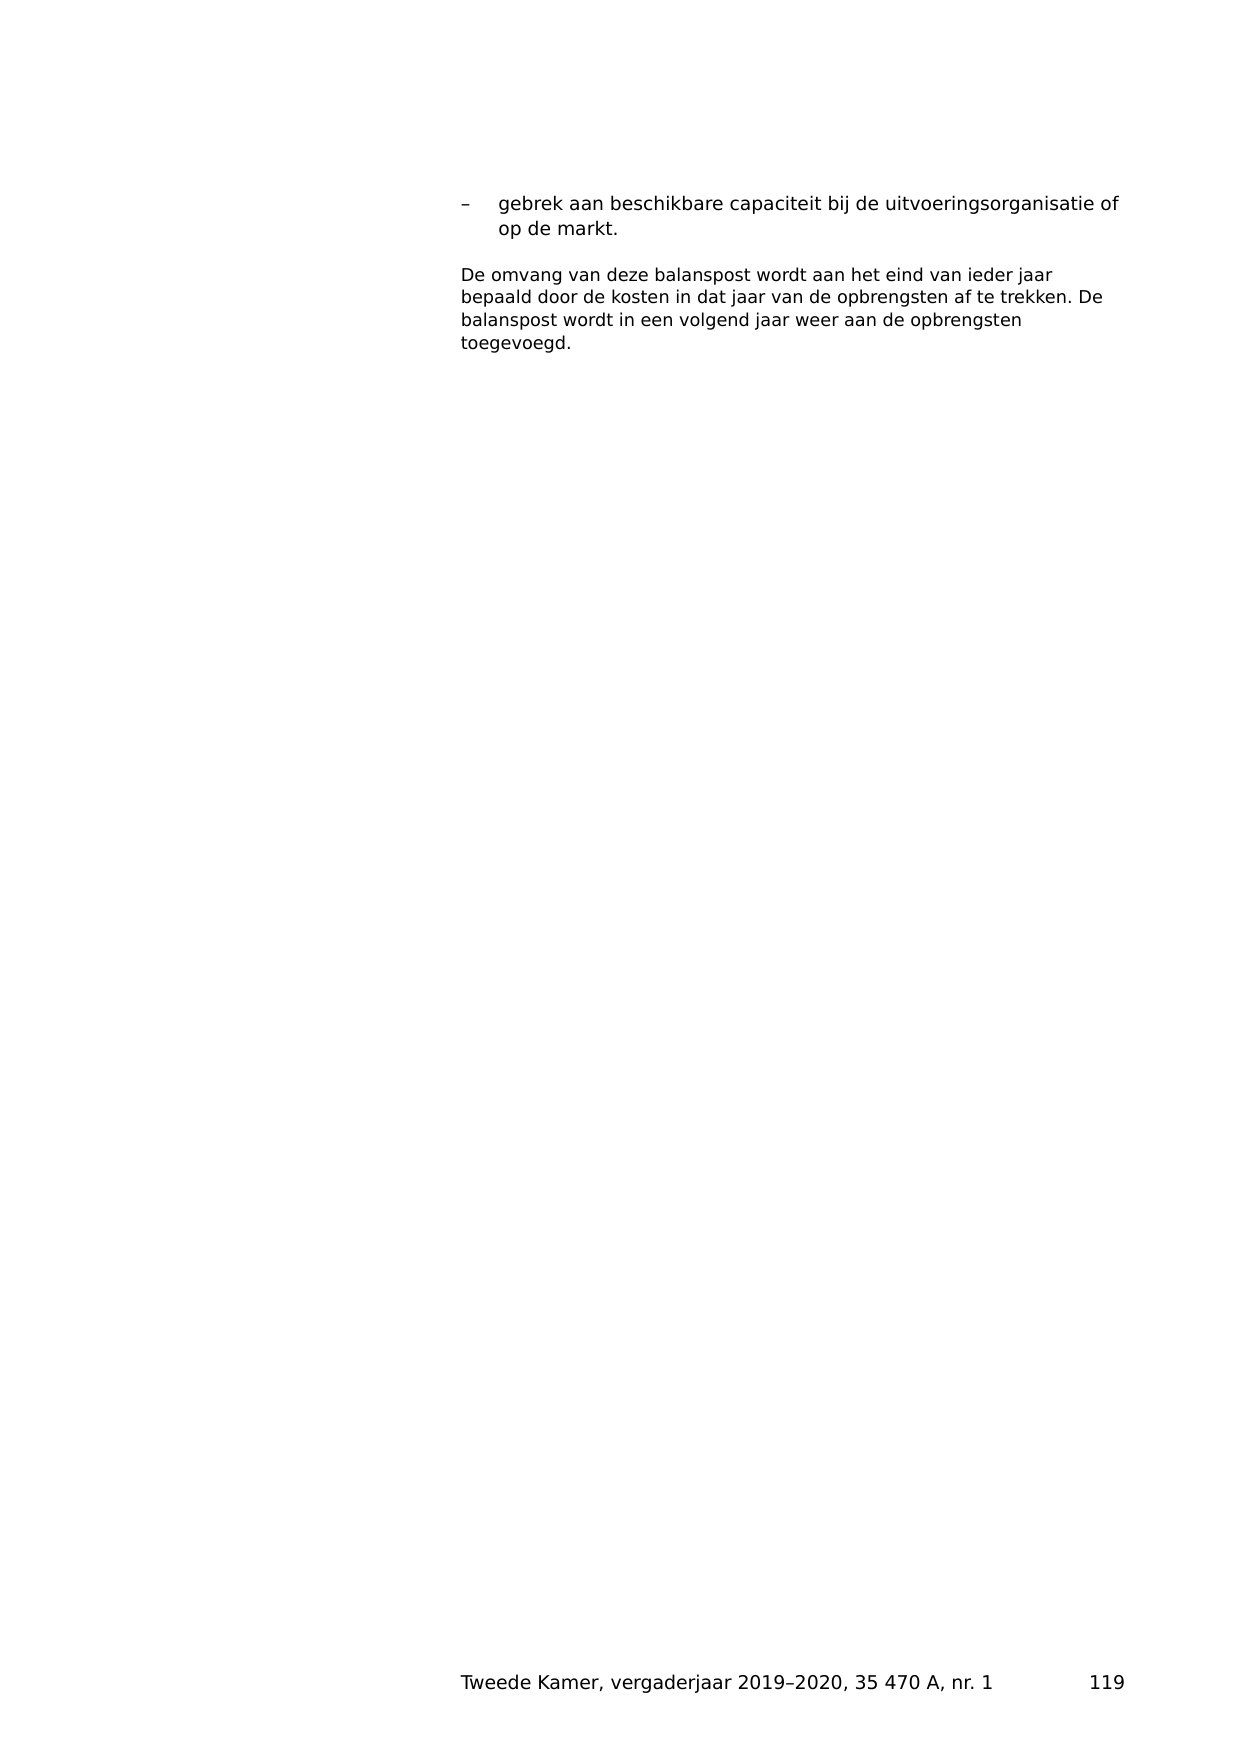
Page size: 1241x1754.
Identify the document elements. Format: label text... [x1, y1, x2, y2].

text De omvang van deze balanspost wordt aan het eind van ieder jaar bepaald door de kosten in dat jaar van de opbrengsten af te trekken. De balanspost wordt in een volgend jaar weer aan de opbrengsten toegevoegd. [461, 263, 1125, 354]
list gebrek aan beschikbare capaciteit bij de uitvoeringsorganisatie of op de markt. [461, 191, 1125, 241]
